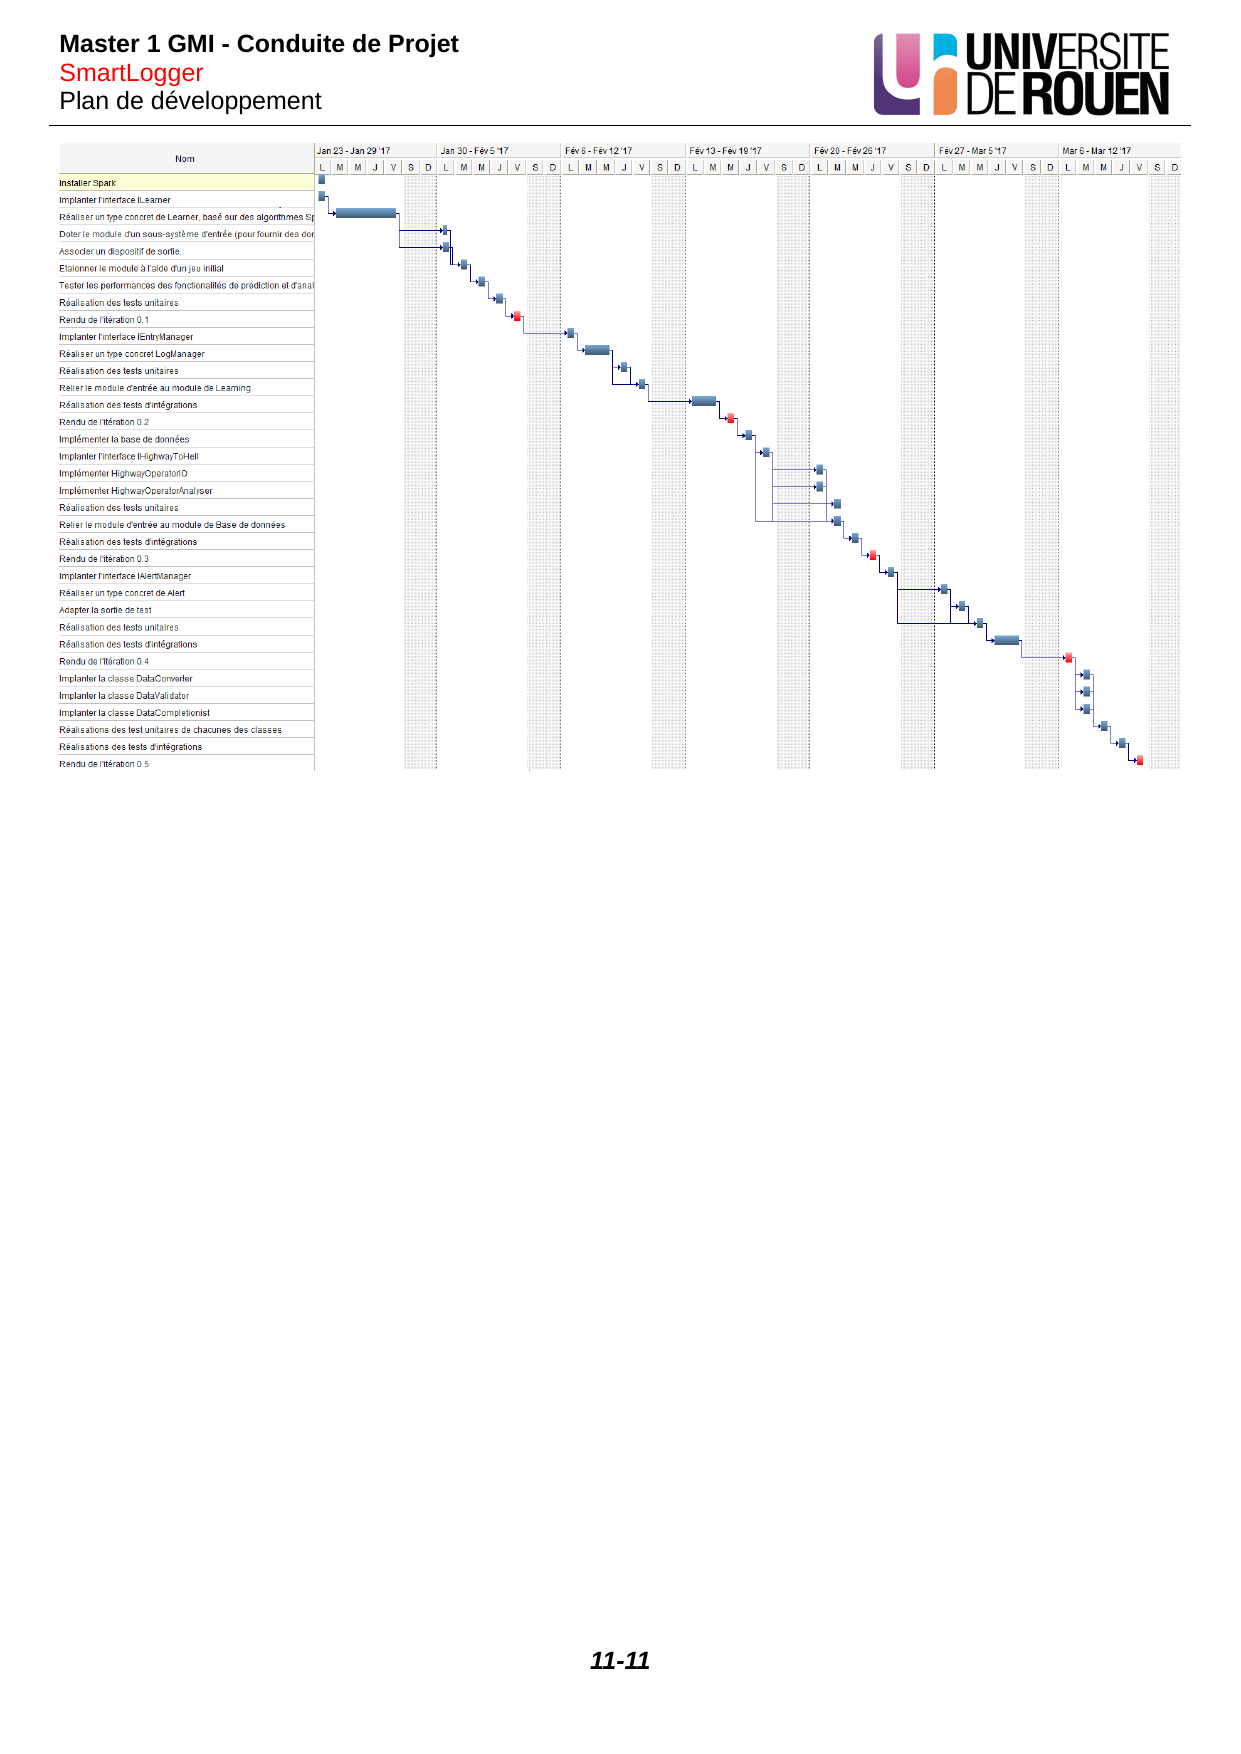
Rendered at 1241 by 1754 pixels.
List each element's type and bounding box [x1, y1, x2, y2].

picture [872, 32, 1170, 118]
picture [59, 143, 1182, 771]
